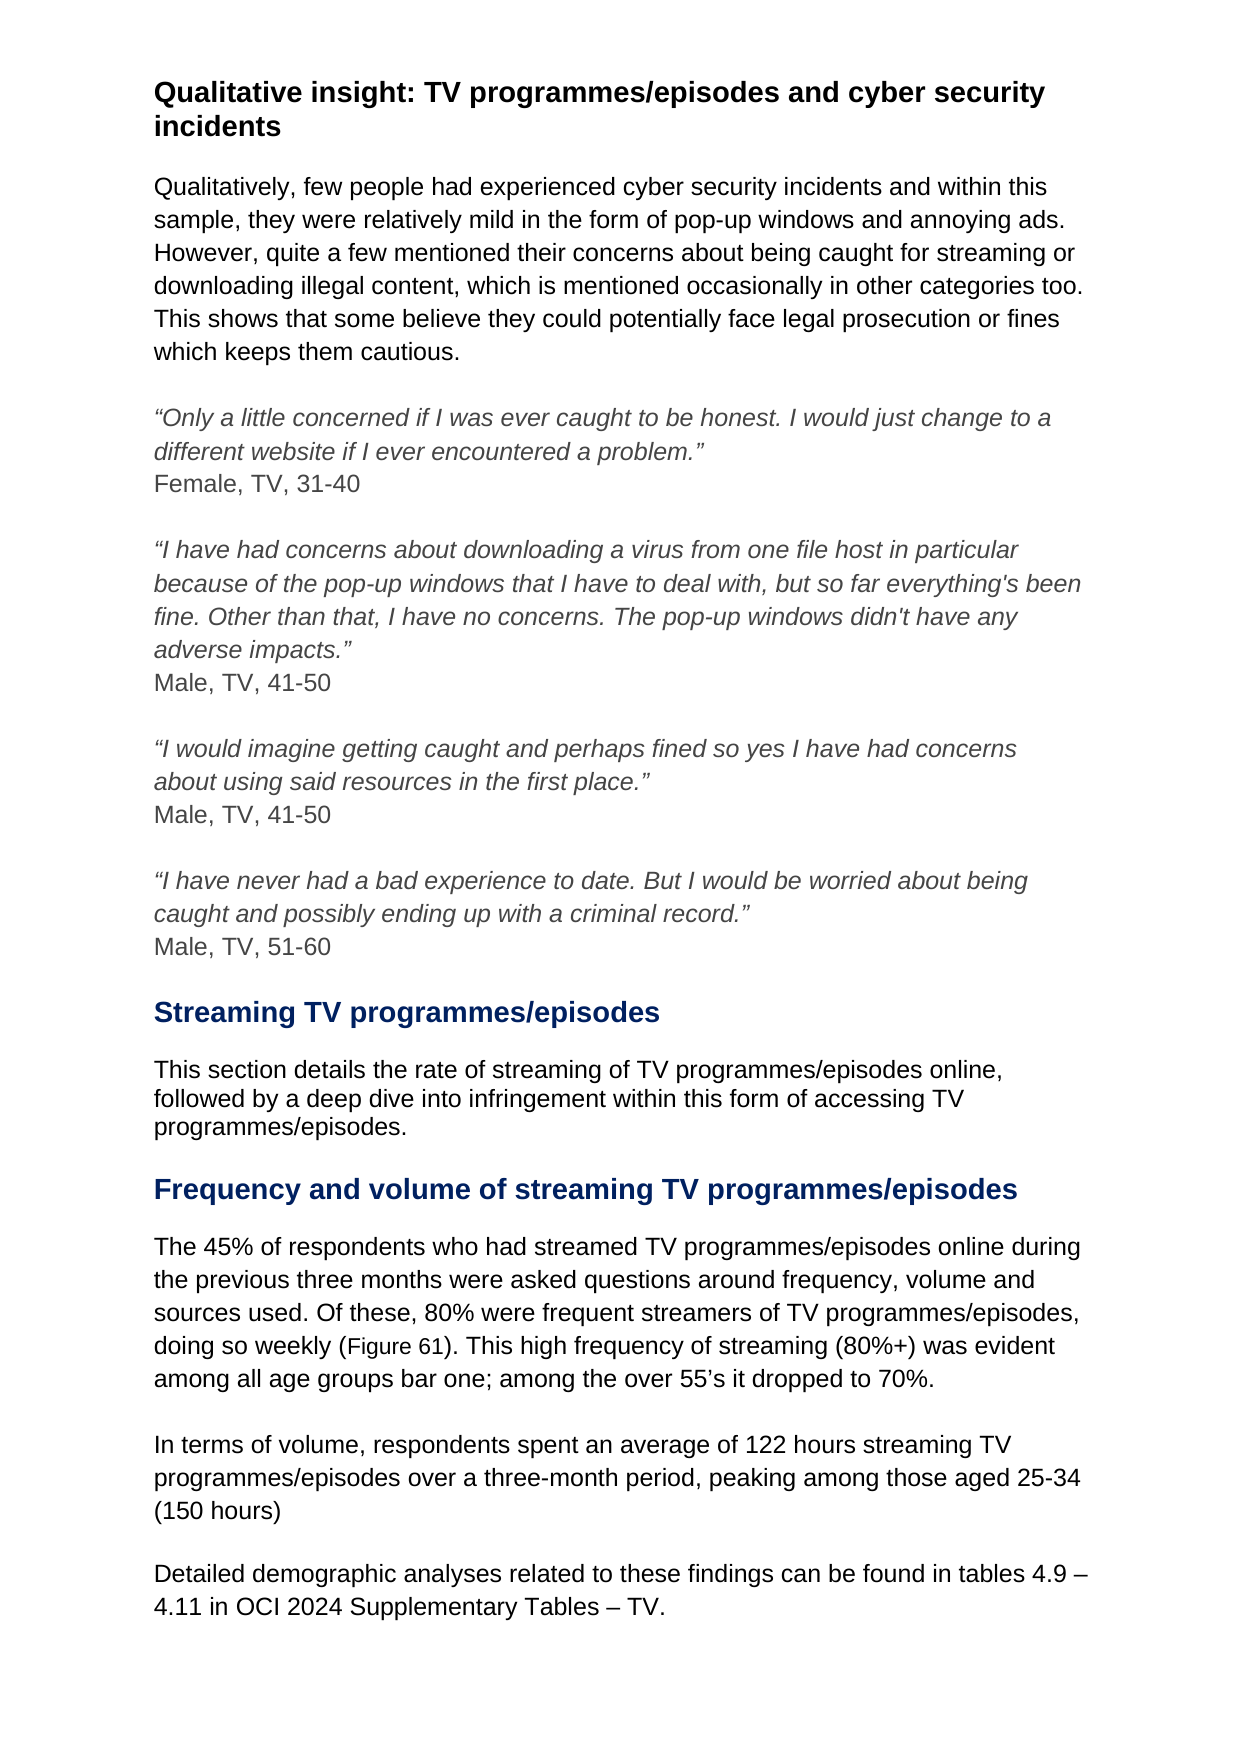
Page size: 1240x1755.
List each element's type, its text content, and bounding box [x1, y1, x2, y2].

text Male, TV, 41-50 [153, 668, 1089, 696]
text In terms of volume, respondents spent an average of 122 hours streaming TV programmes/episodes over a three-month period, peaking among those aged 25-34 (150 hours) [153, 1430, 1089, 1524]
subtitle Frequency and volume of streaming TV programmes/episodes [153, 1172, 1089, 1205]
text “Only a little concerned if I was ever caught to be honest. I would just change to a different website if I ever encountered a problem.” [153, 403, 1089, 465]
text Male, TV, 41-50 [153, 800, 1089, 828]
text Male, TV, 51-60 [153, 932, 1089, 961]
text Female, TV, 31-40 [153, 469, 1089, 498]
subtitle Qualitative insight: TV programmes/episodes and cyber security incidents [153, 75, 1089, 142]
text “I have had concerns about downloading a virus from one file host in particular because of the pop-up windows that I have to deal with, but so far everything's been fine. Other than that, I have no concerns. The pop-up windows didn't have any adverse impacts.” [153, 536, 1089, 663]
text The 45% of respondents who had streamed TV programmes/episodes online during the previous three months were asked questions around frequency, volume and sources used. Of these, 80% were frequent streamers of TV programmes/episodes, doing so weekly (Figure 61). This high frequency of streaming (80%+) was evident among all age groups bar one; among the over 55’s it dropped to 70%. [153, 1232, 1089, 1392]
text Qualitatively, few people had experienced cyber security incidents and within this sample, they were relatively mild in the form of pop-up windows and annoying ads. However, quite a few mentioned their concerns about being caught for streaming or downloading illegal content, which is mentioned occasionally in other categories too. This shows that some believe they could potentially face legal prosecution or fines which keeps them cautious. [153, 172, 1089, 366]
subtitle Streaming TV programmes/episodes [153, 995, 1089, 1028]
text This section details the rate of streaming of TV programmes/episodes online, followed by a deep dive into infringement within this form of accessing TV programmes/episodes. [153, 1055, 1089, 1141]
text “I have never had a bad experience to date. But I would be worried about being caught and possibly ending up with a criminal record.” [153, 866, 1089, 927]
text Detailed demographic analyses related to these findings can be found in tables 4.9 – 4.11 in OCI 2024 Supplementary Tables – TV. [153, 1559, 1101, 1621]
text “I would imagine getting caught and perhaps fined so yes I have had concerns about using said resources in the first place.” [153, 734, 1089, 795]
